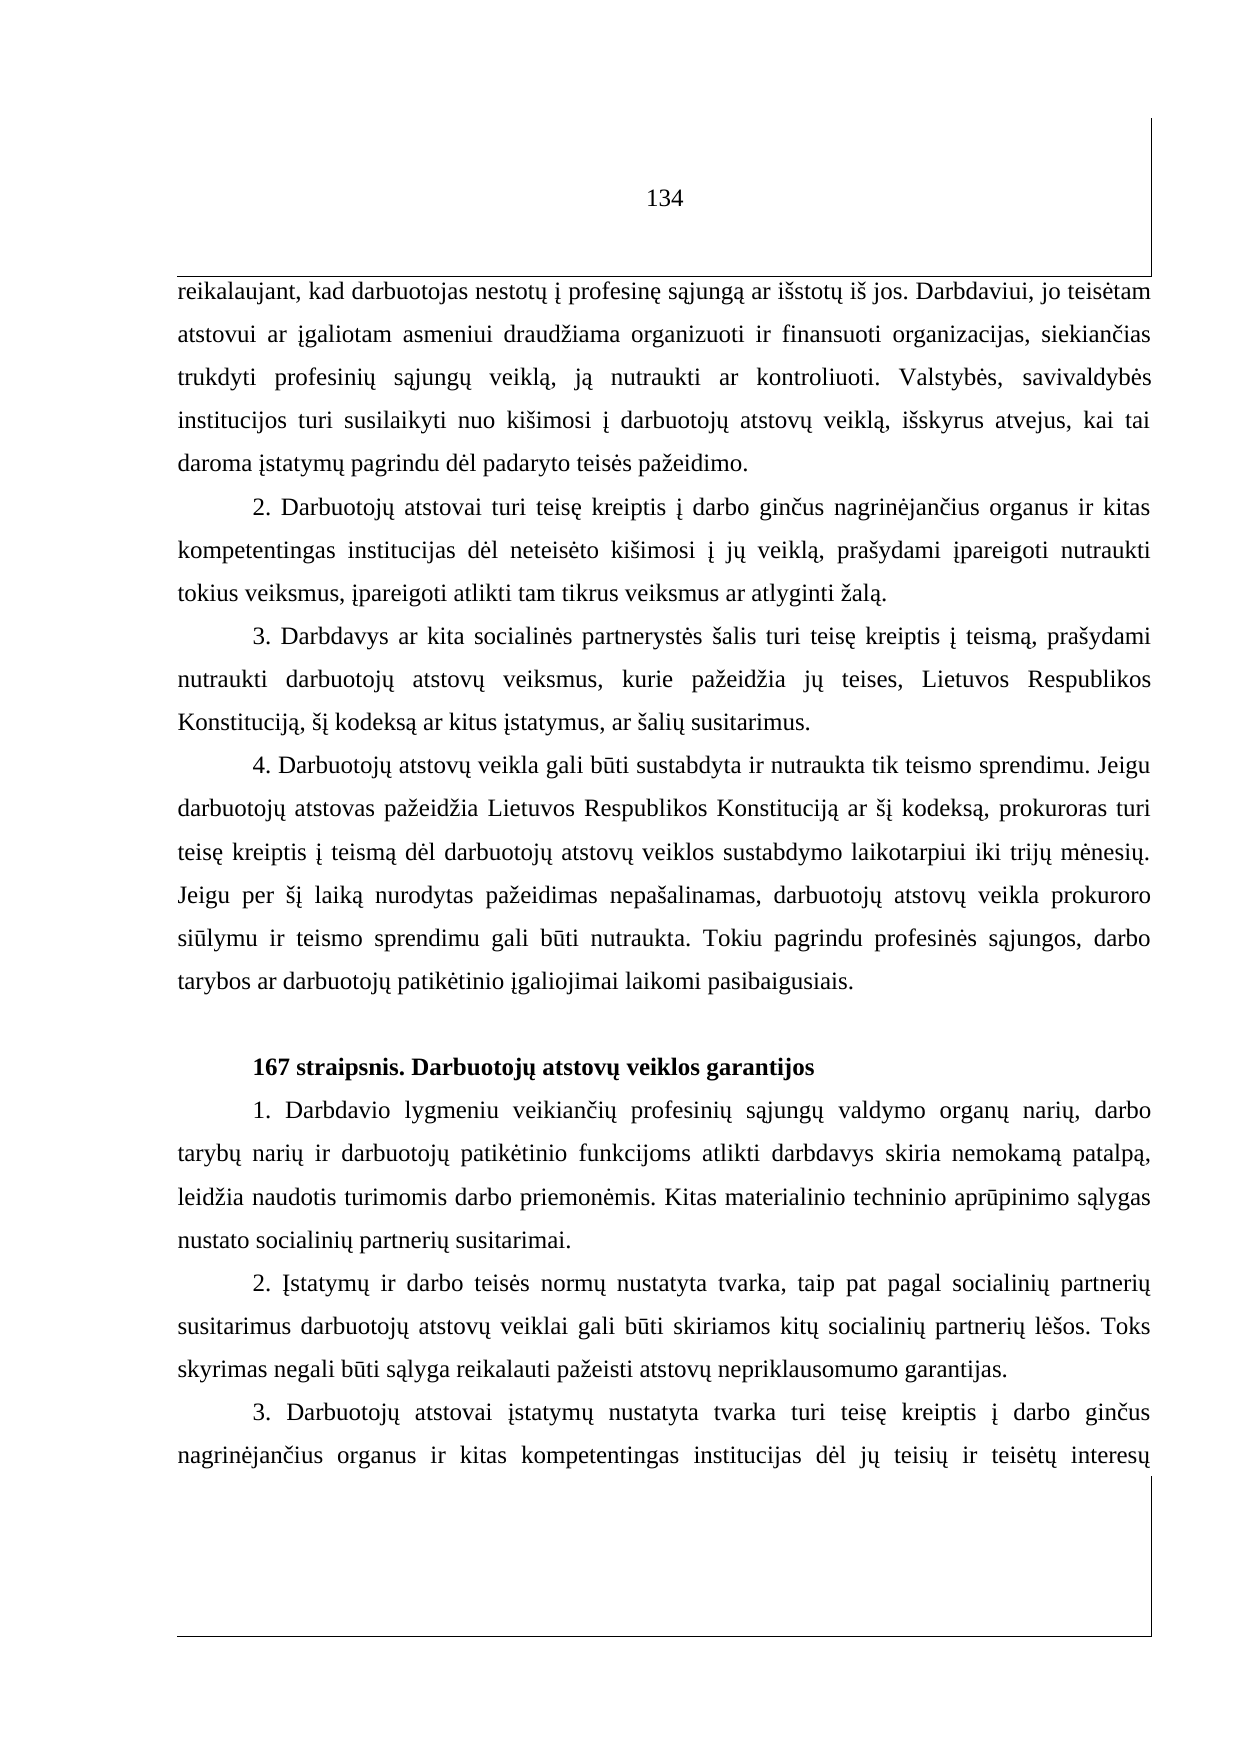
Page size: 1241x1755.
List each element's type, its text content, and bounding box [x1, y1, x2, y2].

subtitle 167 straipsnis. Darbuotojų atstovų veiklos garantijos [177, 1052, 1152, 1081]
text 4. Darbuotojų atstovų veikla gali būti sustabdyta ir nutraukta tik teismo sprendimu. Jeigu darbuotojų atstovas pažeidžia Lietuvos Respublikos Konstituciją ar šį kodeksą, prokuroras turi teisę kreiptis į teismą dėl darbuotojų atstovų veiklos sustabdymo laikotarpiui iki trijų mėnesių. Jeigu per šį laiką nurodytas pažeidimas nepašalinamas, darbuotojų atstovų veikla prokuroro siūlymu ir teismo sprendimu gali būti nutraukta. Tokiu pagrindu profesinės sąjungos, darbo tarybos ar darbuotojų patikėtinio įgaliojimai laikomi pasibaigusiais. [177, 750, 1152, 995]
text 2. Įstatymų ir darbo teisės normų nustatyta tvarka, taip pat pagal socialinių partnerių susitarimus darbuotojų atstovų veiklai gali būti skiriamos kitų socialinių partnerių lėšos. Toks skyrimas negali būti sąlyga reikalauti pažeisti atstovų nepriklausomumo garantijas. [177, 1268, 1152, 1383]
text reikalaujant, kad darbuotojas nestotų į profesinę sąjungą ar išstotų iš jos. Darbdaviui, jo teisėtam atstovui ar įgaliotam asmeniui draudžiama organizuoti ir finansuoti organizacijas, siekiančias trukdyti profesinių sąjungų veiklą, ją nutraukti ar kontroliuoti. Valstybės, savivaldybės institucijos turi susilaikyti nuo kišimosi į darbuotojų atstovų veiklą, išskyrus atvejus, kai tai daroma įstatymų pagrindu dėl padaryto teisės pažeidimo. [177, 276, 1152, 477]
text 2. Darbuotojų atstovai turi teisę kreiptis į darbo ginčus nagrinėjančius organus ir kitas kompetentingas institucijas dėl neteisėto kišimosi į jų veiklą, prašydami įpareigoti nutraukti tokius veiksmus, įpareigoti atlikti tam tikrus veiksmus ar atlyginti žalą. [177, 492, 1152, 607]
text 1. Darbdavio lygmeniu veikiančių profesinių sąjungų valdymo organų narių, darbo tarybų narių ir darbuotojų patikėtinio funkcijoms atlikti darbdavys skiria nemokamą patalpą, leidžia naudotis turimomis darbo priemonėmis. Kitas materialinio techninio aprūpinimo sąlygas nustato socialinių partnerių susitarimai. [177, 1095, 1152, 1253]
text 3. Darbuotojų atstovai įstatymų nustatyta tvarka turi teisę kreiptis į darbo ginčus nagrinėjančius organus ir kitas kompetentingas institucijas dėl jų teisių ir teisėtų interesų [177, 1397, 1152, 1469]
text 3. Darbdavys ar kita socialinės partnerystės šalis turi teisę kreiptis į teismą, prašydami nutraukti darbuotojų atstovų veiksmus, kurie pažeidžia jų teises, Lietuvos Respublikos Konstituciją, šį kodeksą ar kitus įstatymus, ar šalių susitarimus. [177, 621, 1152, 736]
